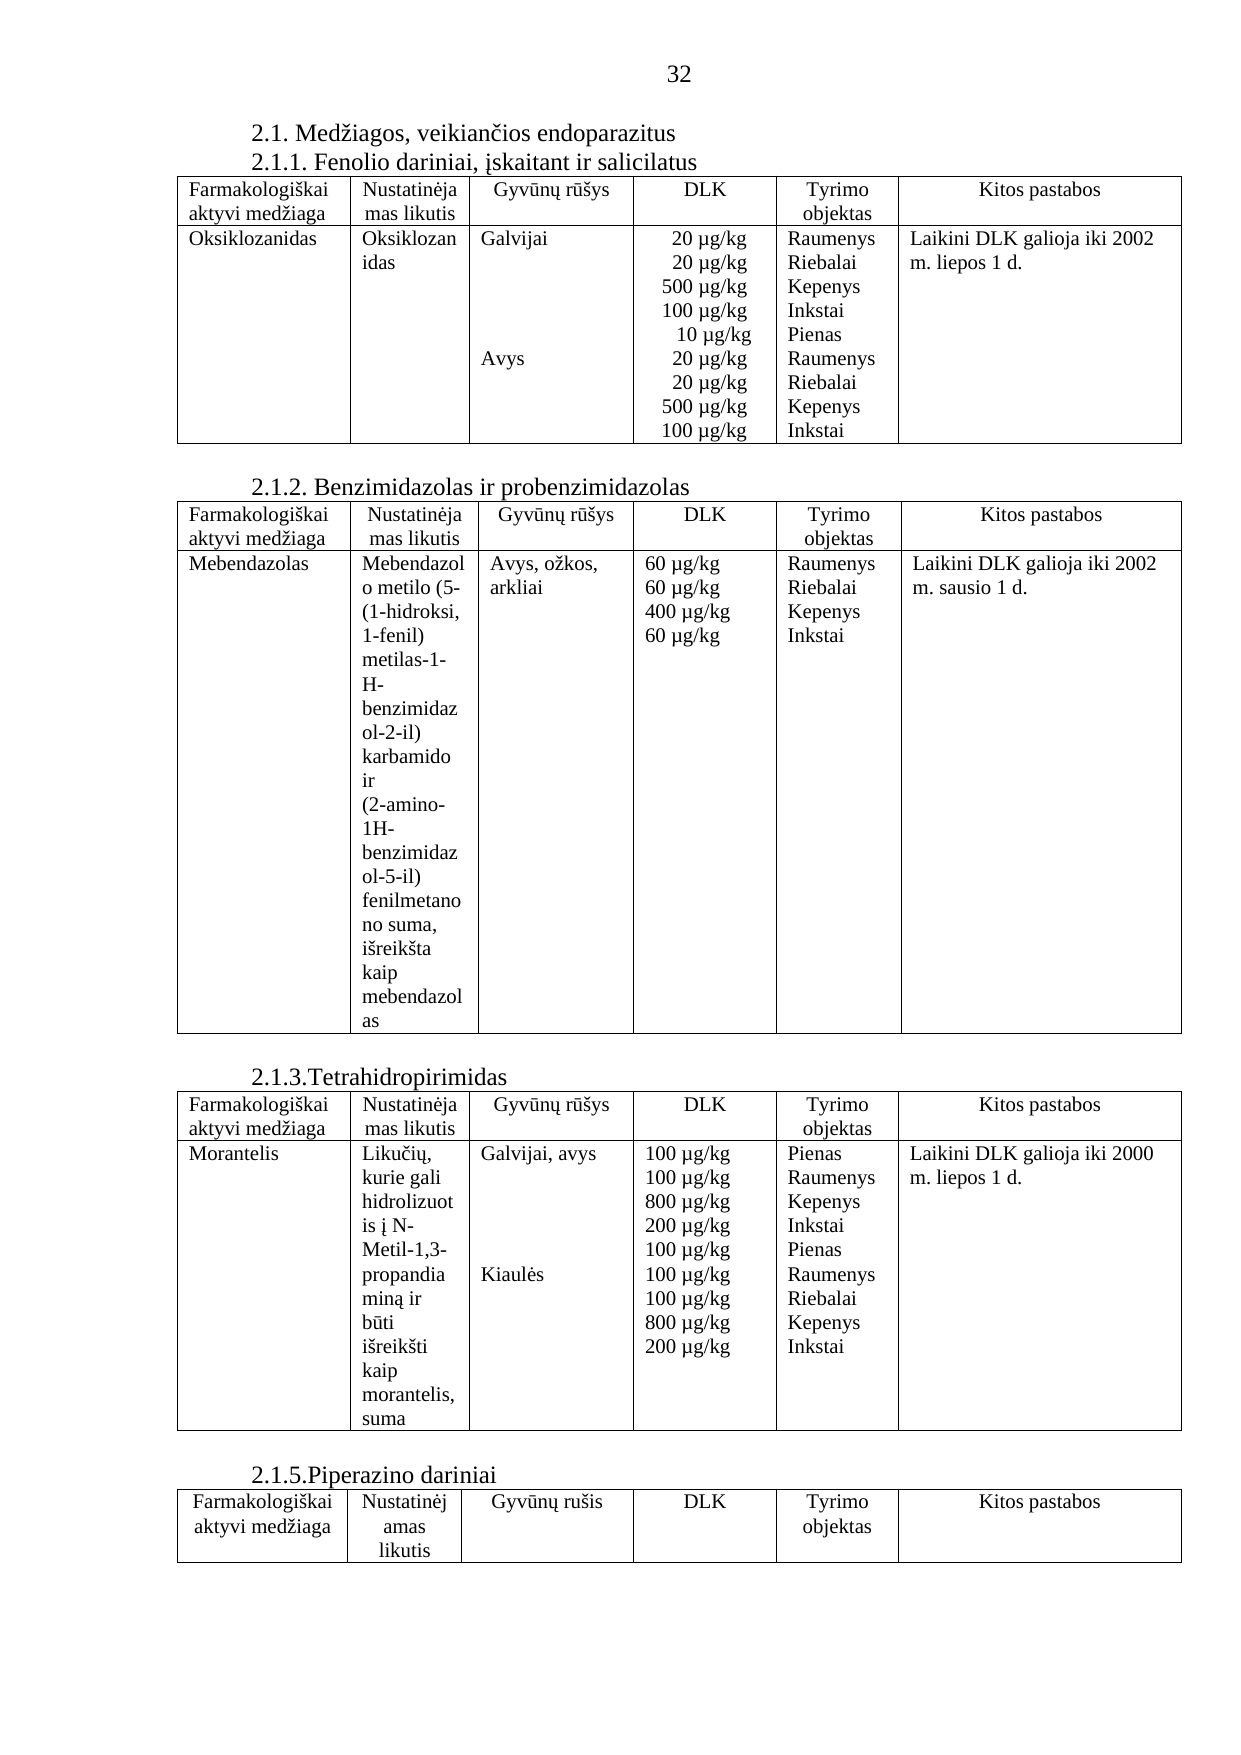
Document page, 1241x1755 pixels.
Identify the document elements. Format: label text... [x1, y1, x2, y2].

text 2.1.3.Tetrahidropirimidas [177, 1062, 1181, 1091]
table_cell 100 µg/kg 100 µg/kg 800 µg/kg 200 µg/kg 100 µg/kg 100 µg/kg 100 µg/kg 800 µg/kg 200 µg/kg [634, 1141, 776, 1430]
table_header Tyrimo objektas [777, 1490, 898, 1562]
table_header DLK [634, 502, 776, 550]
table_cell Avys, ožkos, arkliai [479, 551, 633, 1032]
text 2.1.5.Piperazino dariniai [177, 1460, 1181, 1488]
table_cell Galvijai, avys Kiaulės [470, 1141, 633, 1430]
table_header DLK [634, 1490, 776, 1562]
table_header DLK [634, 1092, 776, 1140]
table_cell Raumenys Riebalai Kepenys Inkstai Pienas Raumenys Riebalai Kepenys Inkstai [777, 226, 898, 442]
table_header Tyrimo objektas [777, 502, 901, 550]
table_cell Laikini DLK galioja iki 2000 m. liepos 1 d. [899, 1141, 1181, 1430]
table_header Kitos pastabos [899, 1490, 1181, 1562]
table_cell 20 µg/kg 20 µg/kg 500 µg/kg 100 µg/kg 10 µg/kg 20 µg/kg 20 µg/kg 500 µg/kg 100 µg/kg [634, 226, 776, 442]
table_header Nustatinėjamas likutis [348, 1490, 461, 1562]
table_cell Raumenys Riebalai Kepenys Inkstai [777, 551, 901, 1032]
table_header Farmakologiškai aktyvi medžiaga [178, 1490, 347, 1562]
text 2.1.2. Benzimidazolas ir probenzimidazolas [177, 472, 1181, 501]
table_cell Likučių, kurie gali hidrolizuotis į N-Metil-1,3-propandiaminą ir būti išreikšti kaip morantelis, suma [351, 1141, 469, 1430]
table_cell Laikini DLK galioja iki 2002 m. liepos 1 d. [899, 226, 1181, 442]
table_header Gyvūnų rūšys [470, 1092, 633, 1140]
text 2.1.1. Fenolio dariniai, įskaitant ir salicilatus [177, 147, 1181, 176]
table_cell Oksiklozanidas [178, 226, 350, 442]
text 2.1. Medžiagos, veikiančios endoparazitus [177, 118, 1181, 147]
table_cell Galvijai Avys [470, 226, 633, 442]
table_cell Oksiklozanidas [351, 226, 469, 442]
table_header DLK [634, 177, 776, 225]
table_header Nustatinėjamas likutis [351, 177, 469, 225]
table_header Nustatinėjamas likutis [351, 1092, 469, 1140]
table_cell Laikini DLK galioja iki 2002 m. sausio 1 d. [902, 551, 1181, 1032]
table_header Kitos pastabos [902, 502, 1181, 550]
table_header Farmakologiškai aktyvi medžiaga [178, 1092, 350, 1140]
table_cell Mebendazolo metilo (5-(1-hidroksi, 1-fenil) metilas-1-H-benzimidazol-2-il) karbamido ir (2-amino-1H-benzimidazol-5-il) fenilmetanono suma, išreikšta kaip mebendazolas [351, 551, 478, 1032]
table_header Gyvūnų rūšys [479, 502, 633, 550]
table_header Gyvūnų rušis [462, 1490, 633, 1562]
table_header Nustatinėjamas likutis [351, 502, 478, 550]
table_header Tyrimo objektas [777, 177, 898, 225]
table_cell Pienas Raumenys Kepenys Inkstai Pienas Raumenys Riebalai Kepenys Inkstai [777, 1141, 898, 1430]
table_header Gyvūnų rūšys [470, 177, 633, 225]
table_header Kitos pastabos [899, 1092, 1181, 1140]
table_header Farmakologiškai aktyvi medžiaga [178, 502, 350, 550]
table_cell Morantelis [178, 1141, 350, 1430]
table_header Farmakologiškai aktyvi medžiaga [178, 177, 350, 225]
table_header Kitos pastabos [899, 177, 1181, 225]
table_cell 60 µg/kg 60 µg/kg 400 µg/kg 60 µg/kg [634, 551, 776, 1032]
table_header Tyrimo objektas [777, 1092, 898, 1140]
table_cell Mebendazolas [178, 551, 350, 1032]
